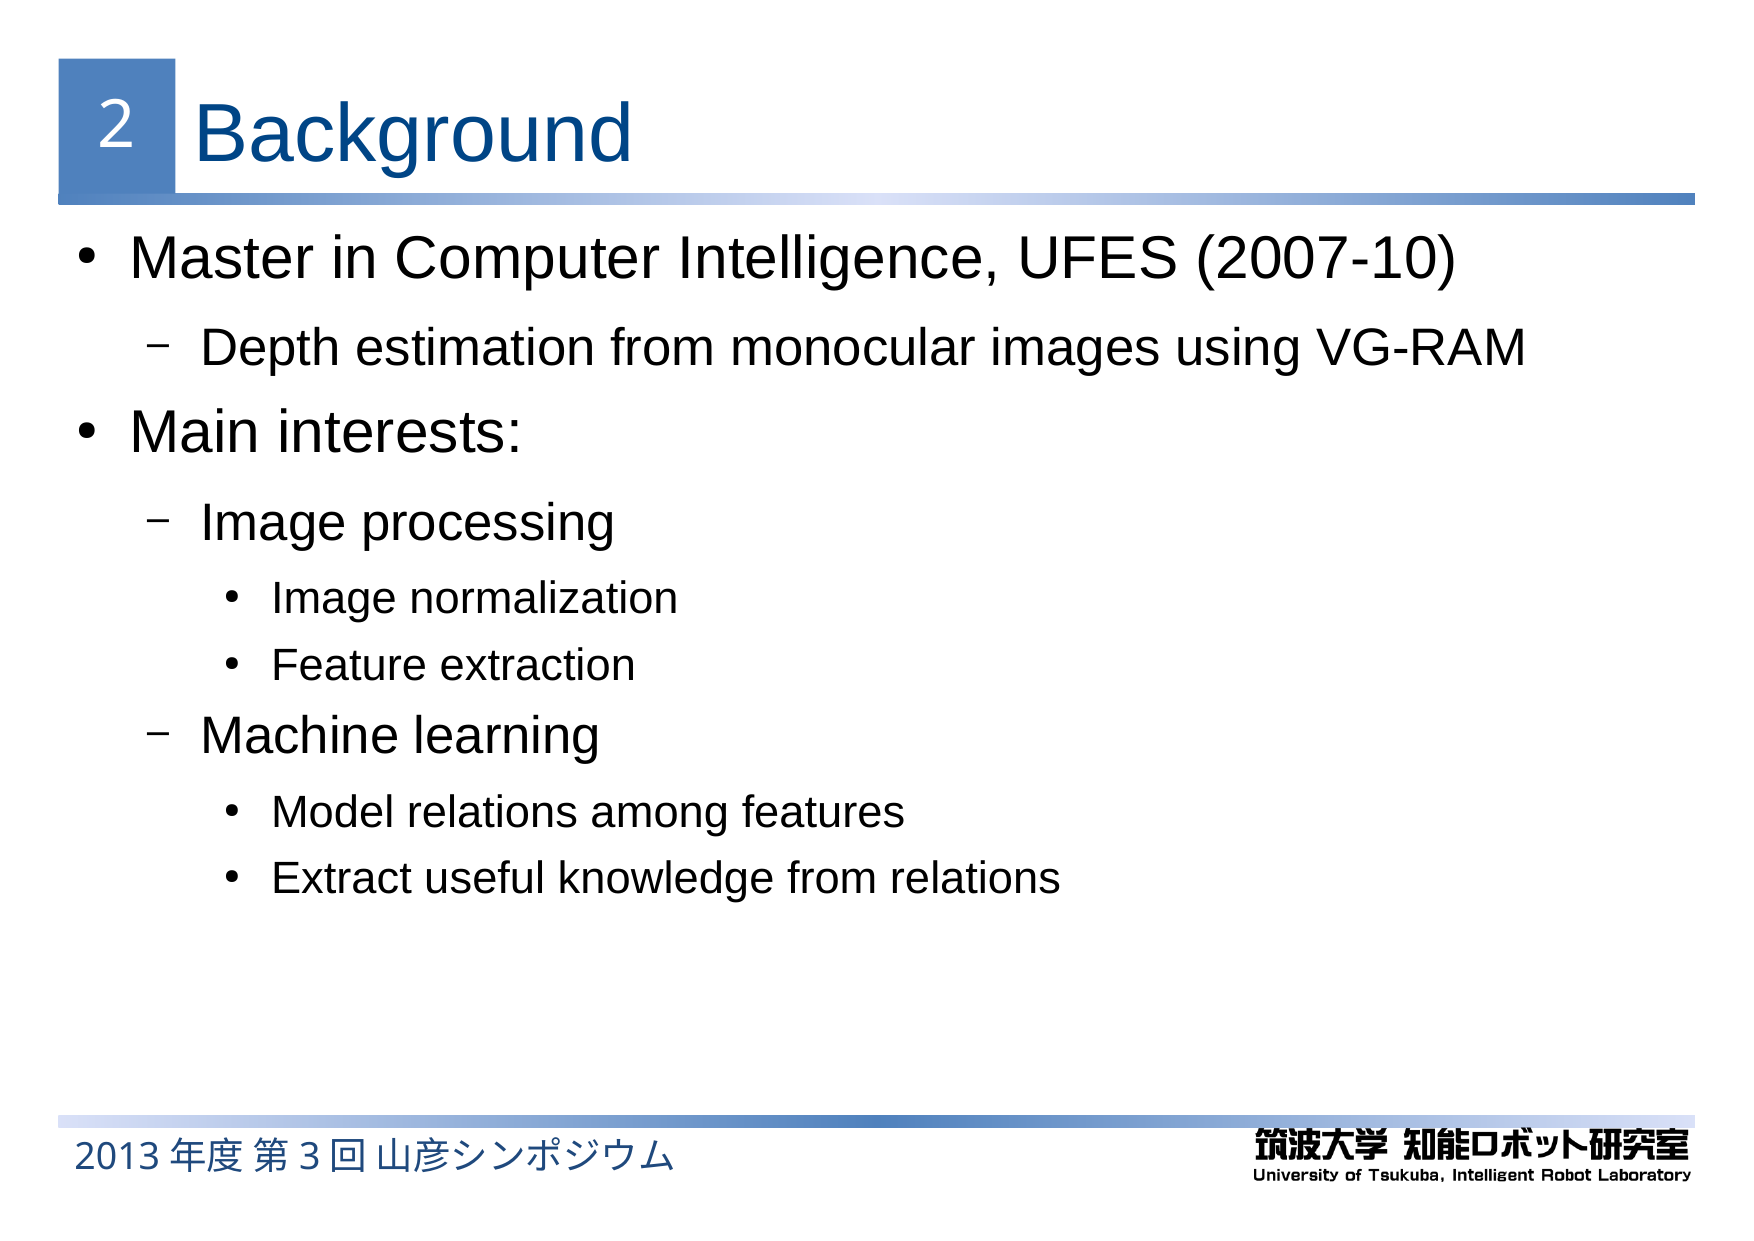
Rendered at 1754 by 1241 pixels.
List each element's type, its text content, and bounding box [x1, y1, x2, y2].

picture [1252, 1127, 1691, 1182]
list Master in Computer Intelligence, UFES (2007-10) Depth estimation from monocular images using VG-RAM Main interests: Image processing Image normalization Feature extraction Machine learning Model relations among features Extract useful knowledge from relations [58, 223, 1696, 1109]
title Background [193, 61, 1651, 205]
